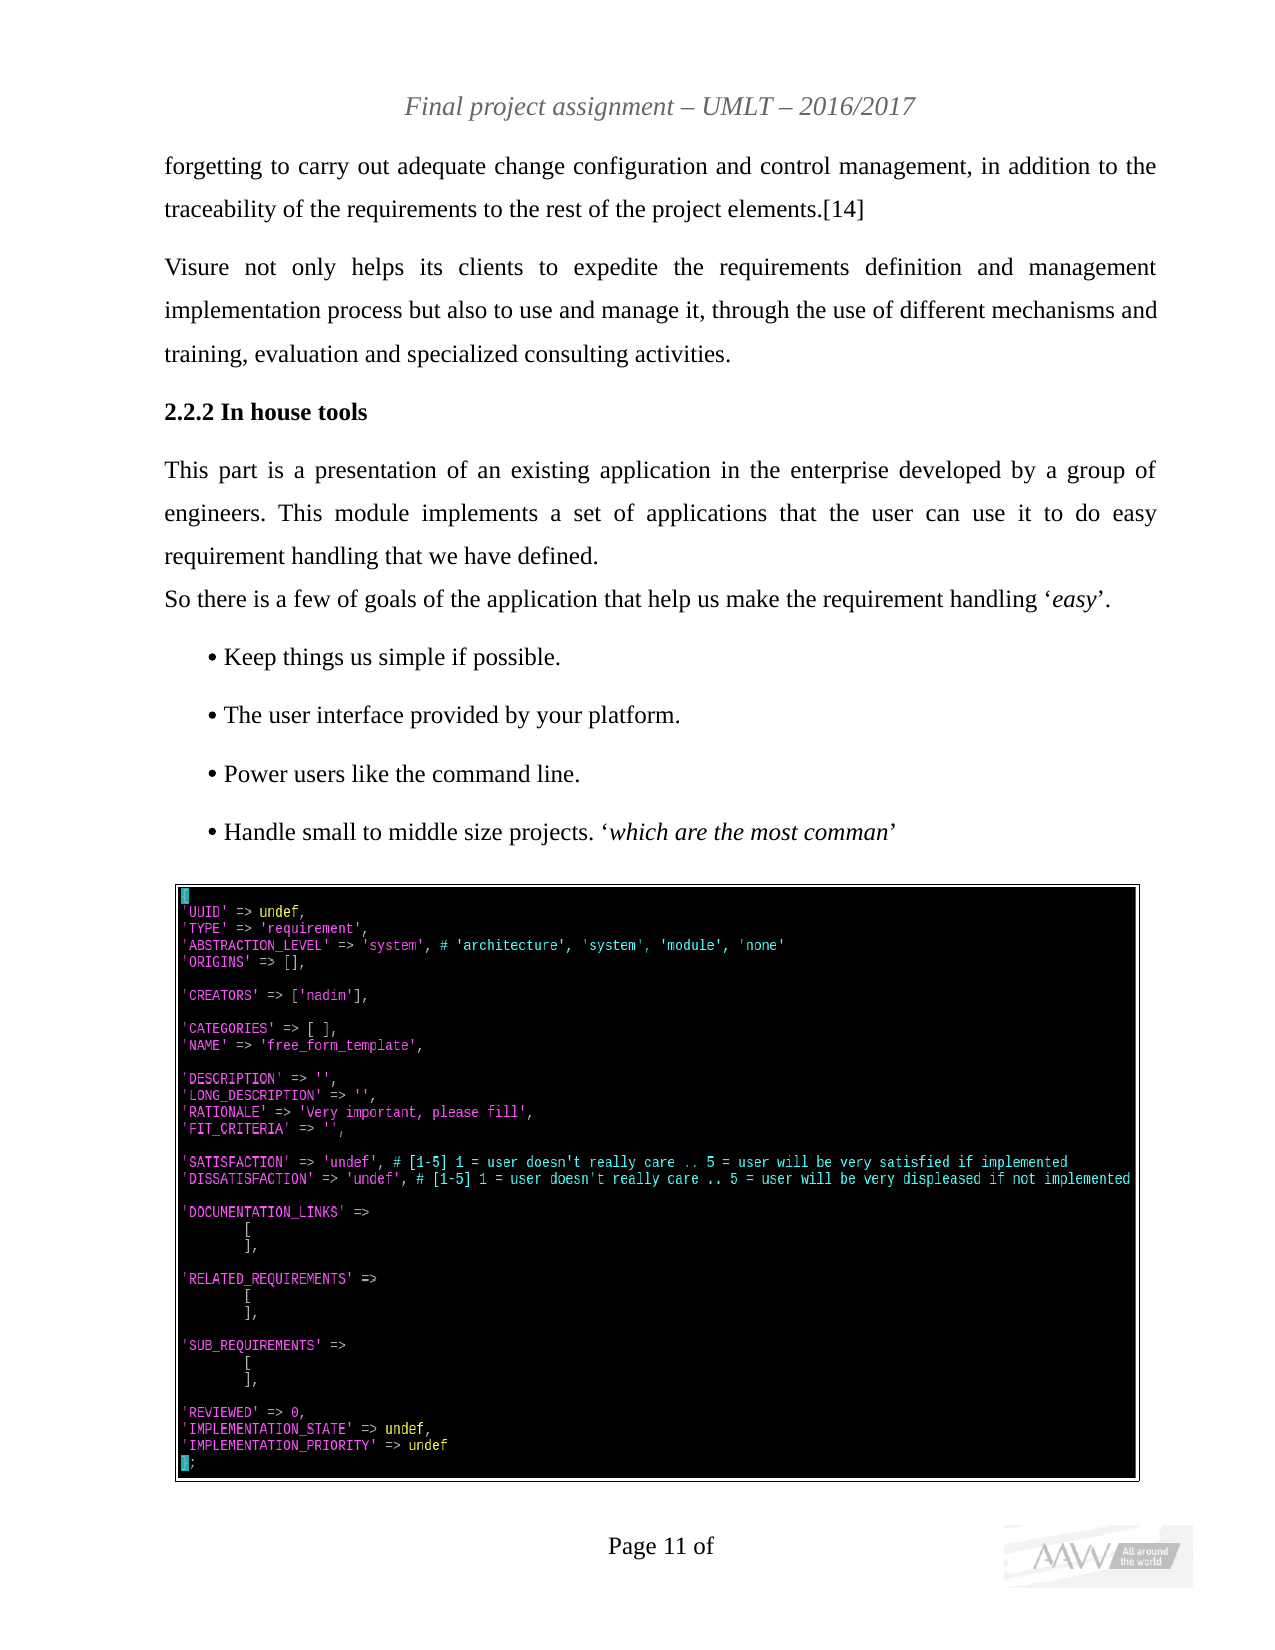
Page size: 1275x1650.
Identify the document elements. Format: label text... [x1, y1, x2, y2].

text forgetting to carry out adequate change configuration and control management, in addition to the traceability of the requirements to the rest of the project elements.[14] [164, 151, 1158, 223]
text This part is a presentation of an existing application in the enterprise developed by a group of engineers. This module implements a set of applications that the user can use it to do easy requirement handling that we have defined. [164, 455, 1158, 570]
text Visure not only helps its clients to expedite the requirements definition and management implementation process but also to use and manage it, through the use of different mechanisms and training, evaluation and specialized consulting activities. [164, 252, 1158, 367]
subtitle 2.2.2 In house tools [164, 397, 1158, 426]
text So there is a few of goals of the application that help us make the requirement handling ‘easy’. [164, 584, 1158, 613]
picture [1003, 1525, 1193, 1588]
list The user interface provided by your platform. [208, 701, 1158, 729]
list Keep things us simple if possible. [208, 642, 1158, 671]
list Power users like the command line. [208, 759, 1158, 787]
list Handle small to middle size projects. ‘which are the most comman’ [208, 817, 1158, 846]
picture [178, 887, 1136, 1478]
